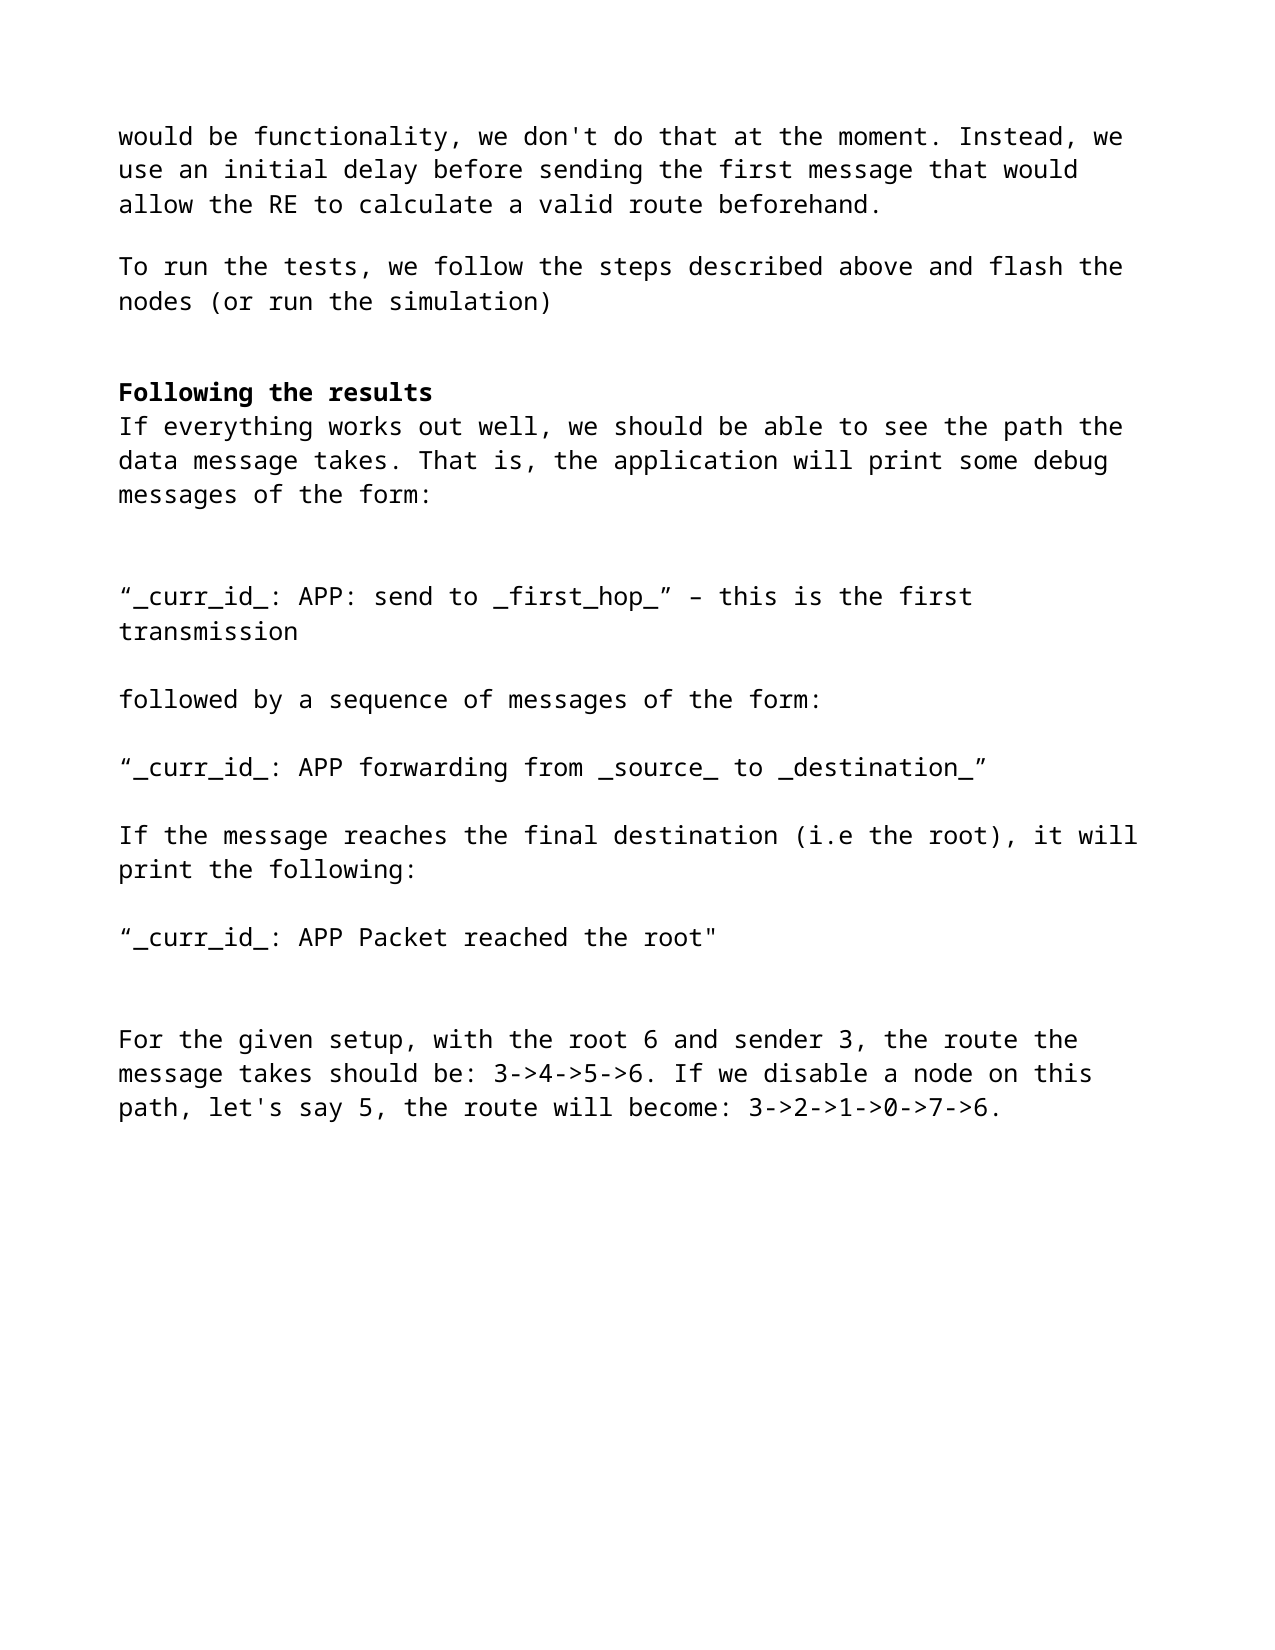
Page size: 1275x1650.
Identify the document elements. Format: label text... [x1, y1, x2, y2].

text “_curr_id_: APP: send to _first_hop_” – this is the first transmission [118, 579, 1157, 647]
text For the given setup, with the root 6 and sender 3, the route the message takes should be: 3->4->5->6. If we disable a node on this path, let's say 5, the route will become: 3->2->1->0->7->6. [118, 1022, 1157, 1124]
text would be functionality, we don't do that at the moment. Instead, we use an initial delay before sending the first message that would allow the RE to calculate a valid route beforehand. [118, 118, 1157, 220]
text Following the results [118, 375, 1157, 409]
text If everything works out well, we should be able to see the path the data message takes. That is, the application will print some debug messages of the form: [118, 409, 1157, 511]
text “_curr_id_: APP forwarding from _source_ to _destination_” [118, 749, 1157, 783]
text “_curr_id_: APP Packet reached the root" [118, 920, 1157, 954]
text followed by a sequence of messages of the form: [118, 681, 1157, 715]
text To run the tests, we follow the steps described above and flash the nodes (or run the simulation) [118, 249, 1157, 317]
text If the message reaches the final destination (i.e the root), it will print the following: [118, 817, 1157, 886]
